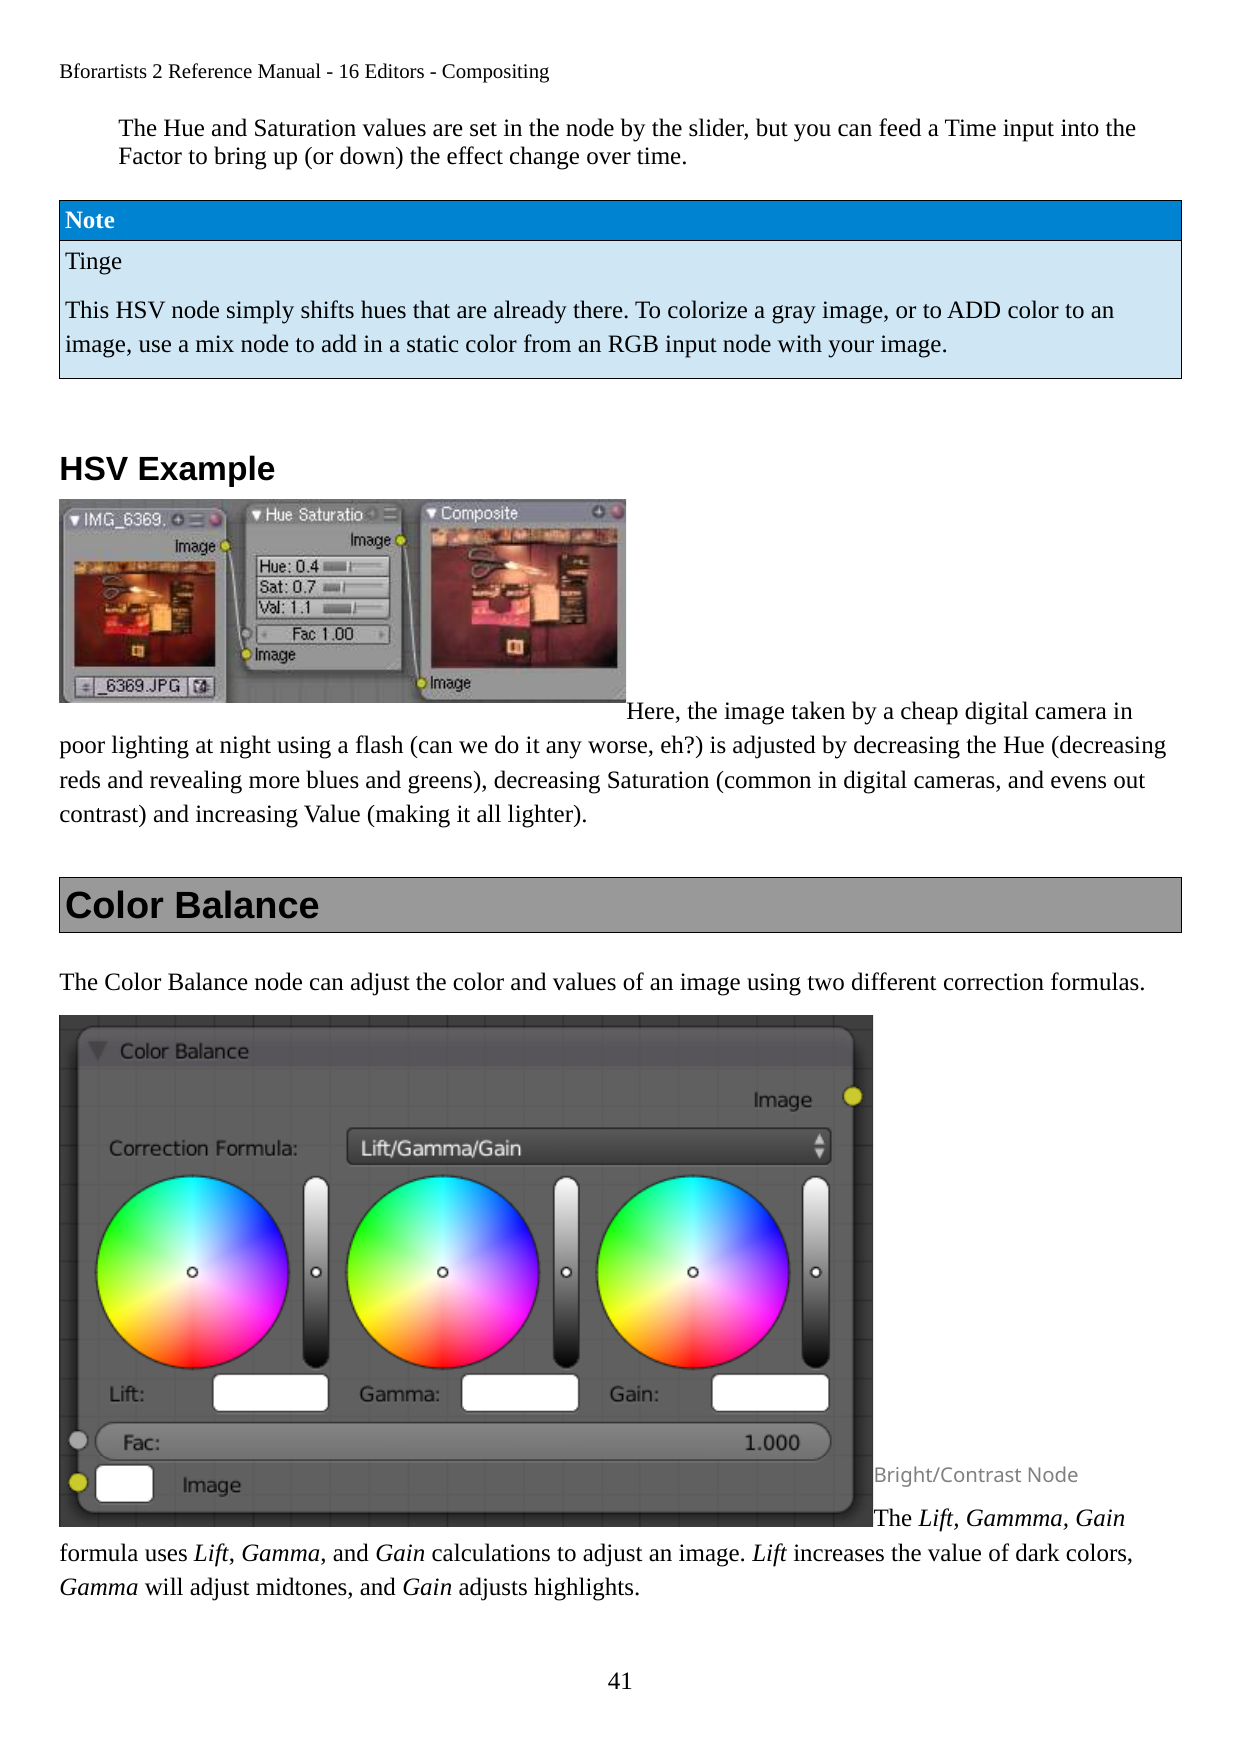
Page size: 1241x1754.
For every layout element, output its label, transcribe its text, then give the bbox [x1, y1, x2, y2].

text Here, the image taken by a cheap digital camera in poor lighting at night using a flash (can we do it any worse, eh?) is adjusted by decreasing the Hue (decreasing reds and revealing more blues and greens), decreasing Saturation (common in digital cameras, and evens out contrast) and increasing Value (making it all lighter). [59, 696, 1181, 828]
text The Lift, Gammma, Gain formula uses Lift, Gamma, and Gain calculations to adjust an image. Lift increases the value of dark colors, Gamma will adjust midtones, and Gain adjusts highlights. [59, 1503, 1181, 1601]
table_header Note [60, 201, 1181, 240]
subtitle HSV Example [59, 448, 1181, 487]
text The Color Balance node can adjust the color and values of an image using two different correction formulas. [59, 967, 1181, 996]
picture [59, 1015, 874, 1527]
picture [59, 499, 627, 703]
text Bright/Contrast Node [874, 1457, 1181, 1489]
table_header Color Balance [60, 878, 1181, 932]
table_cell Tinge This HSV node simply shifts hues that are already there. To colorize a gray image, or to ADD color to an image, use a mix node to add in a static color from an RGB input node with your image. [60, 241, 1181, 378]
list The Hue and Saturation values are set in the node by the slider, but you can feed a Time input into the Factor to bring up (or down) the effect change over time. [118, 113, 1181, 170]
